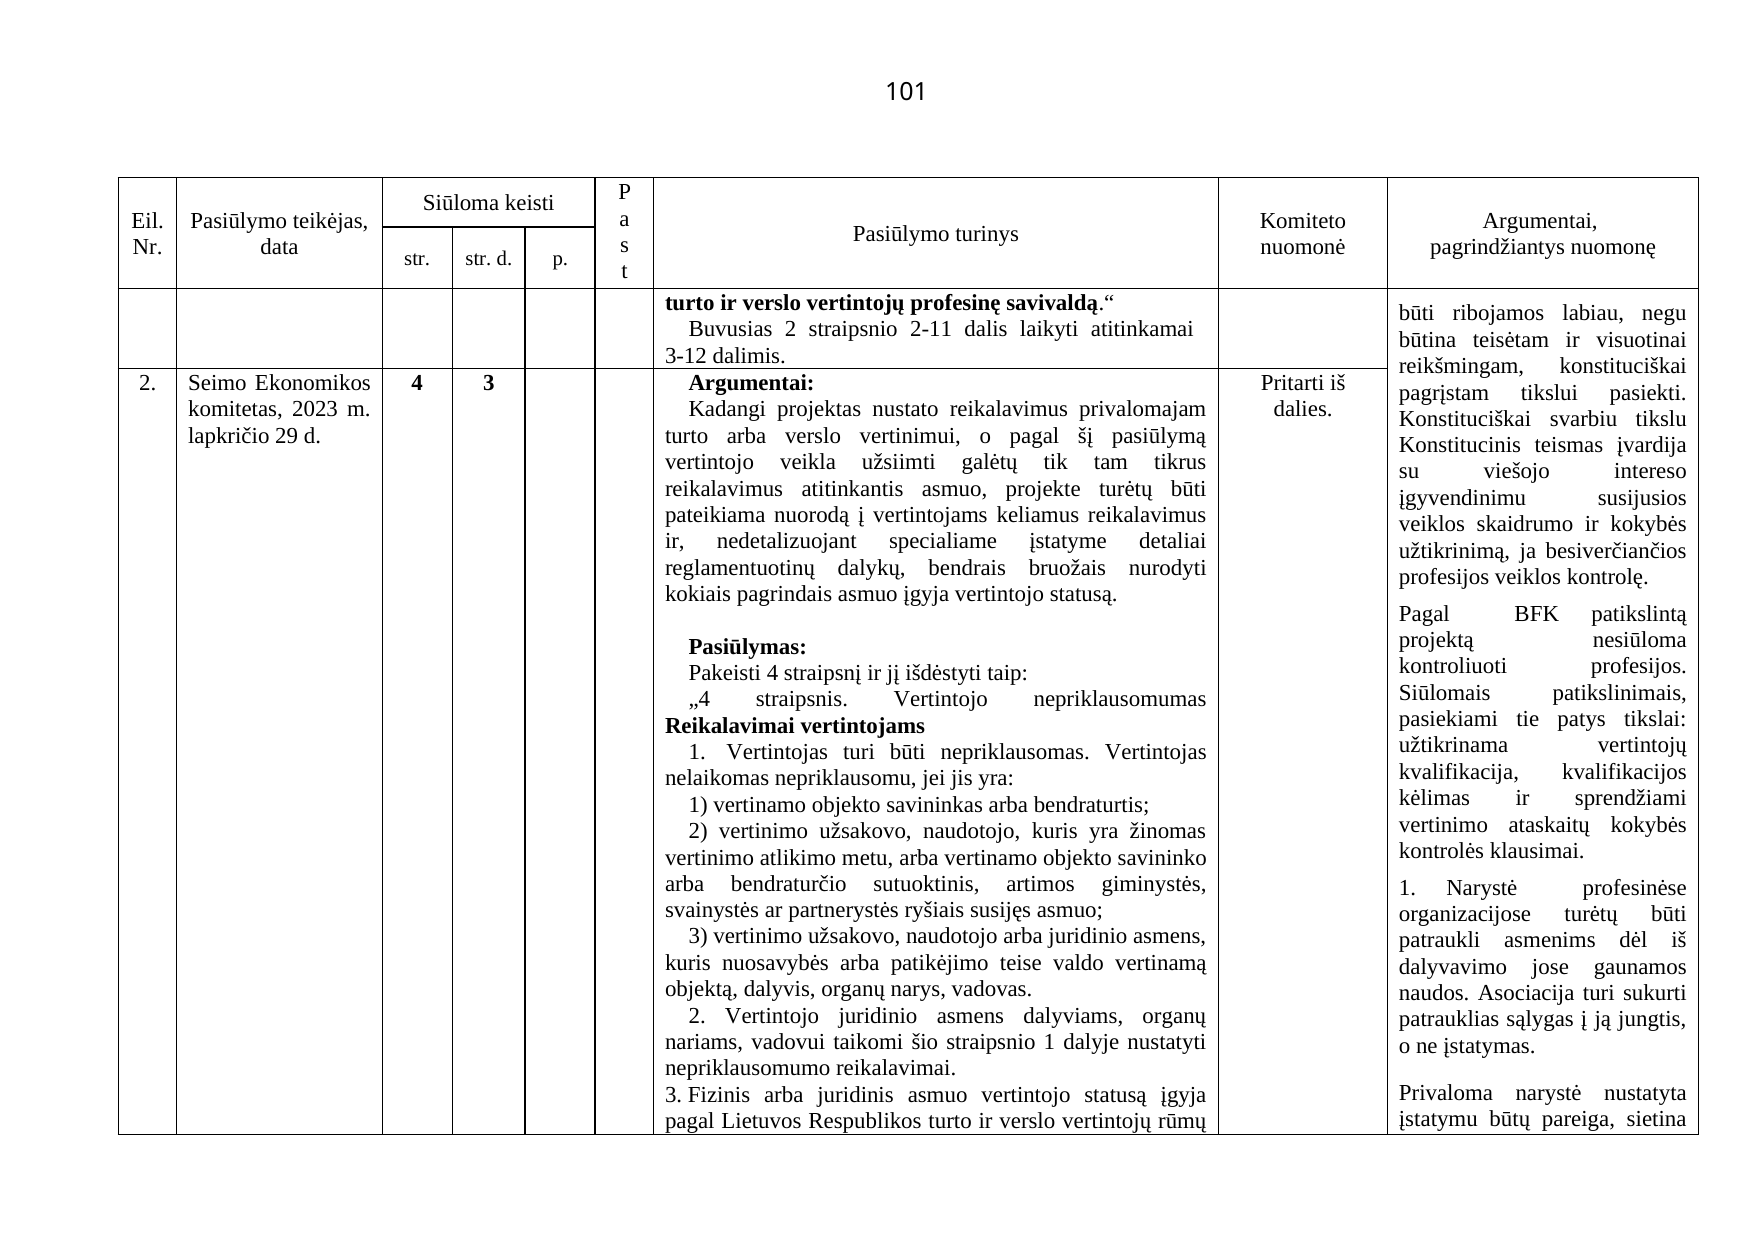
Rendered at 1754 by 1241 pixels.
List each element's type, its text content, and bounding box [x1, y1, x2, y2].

table_cell turto ir verslo vertintojų profesinę savivaldą.“ Buvusias 2 straipsnio 2-11 dalis laikyti atitinkamai 3-12 dalimis. [654, 289, 1218, 368]
table_cell 4 [383, 369, 452, 1133]
table_cell būti ribojamos labiau, negu būtina teisėtam ir visuotinai reikšmingam, konstituciškai pagrįstam tikslui pasiekti. Konstituciškai svarbiu tikslu Konstitucinis teismas įvardija su viešojo intereso įgyvendinimu susijusios veiklos skaidrumo ir kokybės užtikrinimą, ja besiverčiančios profesijos veiklos kontrolę. Pagal BFK patikslintą projektą nesiūloma kontroliuoti profesijos. Siūlomais patikslinimais, pasiekiami tie patys tikslai: užtikrinama vertintojų kvalifikacija, kvalifikacijos kėlimas ir sprendžiami vertinimo ataskaitų kokybės kontrolės klausimai. 1. Narystė profesinėse organizacijose turėtų būti patraukli asmenims dėl iš dalyvavimo jose gaunamos naudos. Asociacija turi sukurti patrauklias sąlygas į ją jungtis, o ne įstatymas. Privaloma narystė nustatyta įstatymu būtų pareiga, sietina [1388, 289, 1698, 1133]
table_header Pasiūlymo teikėjas, data [177, 178, 382, 288]
table_cell [526, 369, 594, 1133]
table_header Komiteto nuomonė [1219, 178, 1387, 288]
table_cell [596, 369, 653, 1133]
table_cell str. [383, 228, 452, 288]
table_cell p. [526, 228, 594, 288]
table_cell [453, 289, 524, 368]
table_cell Pritarti iš dalies. [1219, 369, 1387, 1133]
table_cell [383, 289, 452, 368]
table_cell [526, 289, 594, 368]
table_cell Seimo Ekonomikos komitetas, 2023 m. lapkričio 29 d. [177, 369, 382, 1133]
table_header Pasiūlymo turinys [654, 178, 1218, 288]
table_cell [596, 289, 653, 368]
table_cell 2. [119, 369, 176, 1133]
table_header Eil. Nr. [119, 178, 176, 288]
table_cell 3 [453, 369, 524, 1133]
table_header Siūloma keisti [383, 178, 594, 226]
table_cell str. d. [453, 228, 524, 288]
table_cell [1219, 289, 1387, 368]
table_cell [119, 289, 176, 368]
table_cell [177, 289, 382, 368]
table_cell Argumentai: Kadangi projektas nustato reikalavimus privalomajam turto arba verslo vertinimui, o pagal šį pasiūlymą vertintojo veikla užsiimti galėtų tik tam tikrus reikalavimus atitinkantis asmuo, projekte turėtų būti pateikiama nuorodą į vertintojams keliamus reikalavimus ir, nedetalizuojant specialiame įstatyme detaliai reglamentuotinų dalykų, bendrais bruožais nurodyti kokiais pagrindais asmuo įgyja vertintojo statusą. Pasiūlymas: Pakeisti 4 straipsnį ir jį išdėstyti taip: „4 straipsnis. Vertintojo nepriklausomumas Reikalavimai vertintojams 1. Vertintojas turi būti nepriklausomas. Vertintojas nelaikomas nepriklausomu, jei jis yra: 1) vertinamo objekto savininkas arba bendraturtis; 2) vertinimo užsakovo, naudotojo, kuris yra žinomas vertinimo atlikimo metu, arba vertinamo objekto savininko arba bendraturčio sutuoktinis, artimos giminystės, svainystės ar partnerystės ryšiais susijęs asmuo; 3) vertinimo užsakovo, naudotojo arba juridinio asmens, kuris nuosavybės arba patikėjimo teise valdo vertinamą objektą, dalyvis, organų narys, vadovas. 2. Vertintojo juridinio asmens dalyviams, organų nariams, vadovui taikomi šio straipsnio 1 dalyje nustatyti nepriklausomumo reikalavimai. 3. Fizinis arba juridinis asmuo vertintojo statusą įgyja pagal Lietuvos Respublikos turto ir verslo vertintojų rūmų [654, 369, 1218, 1133]
table_header Argumentai, pagrindžiantys nuomonę [1388, 178, 1698, 288]
table_header Pastabos [596, 178, 653, 288]
